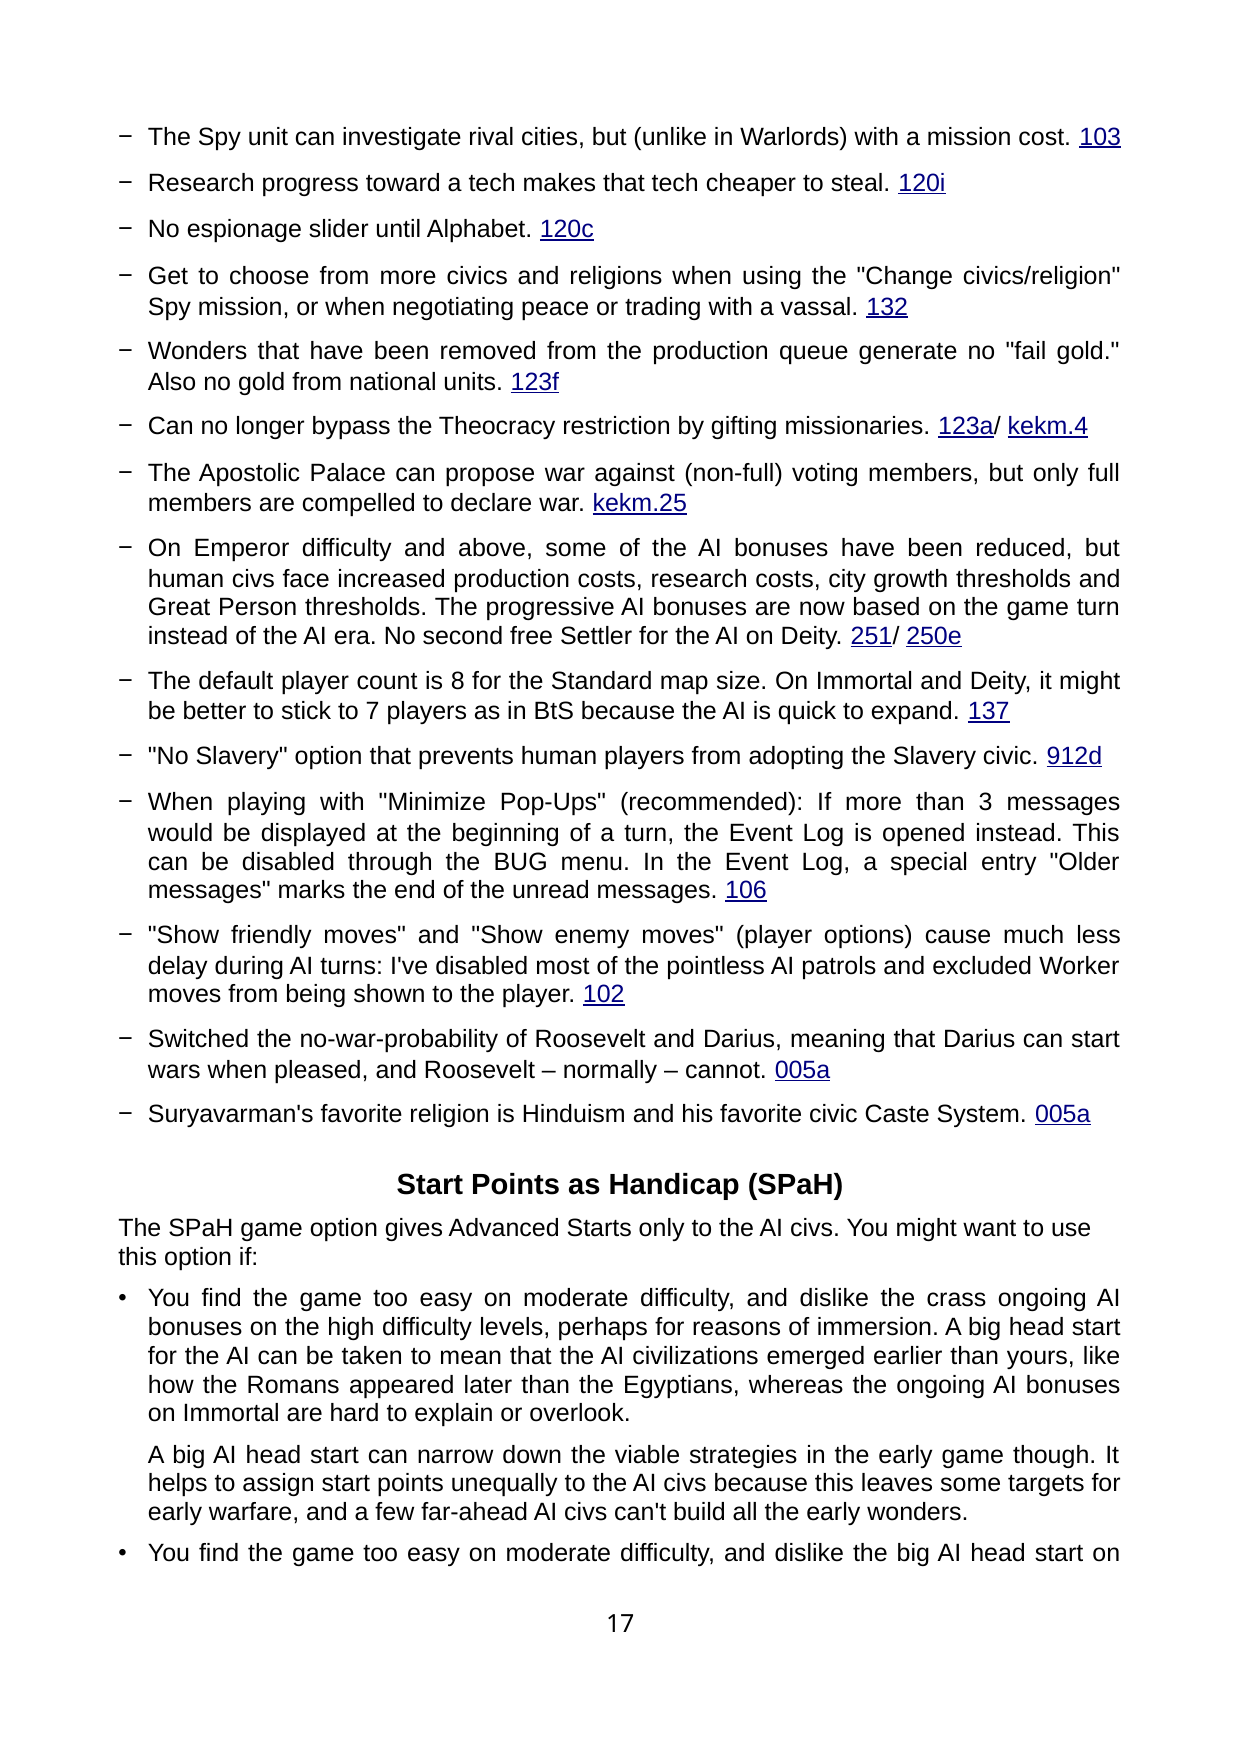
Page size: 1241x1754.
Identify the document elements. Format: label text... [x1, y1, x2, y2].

list The Apostolic Palace can propose war against (non-full) voting members, but only full members are compelled to declare war. kekm.25 [118, 454, 1122, 517]
list When playing with "Minimize Pop-Ups" (recommended): If more than 3 messages would be displayed at the beginning of a turn, the Event Log is opened instead. This can be disabled through the BUG menu. In the Event Log, a special entry "Older messages" marks the end of the unread messages. 106 [118, 784, 1122, 904]
text The SPaH game option gives Advanced Starts only to the AI civs. You might want to use this option if: [118, 1213, 1122, 1271]
list You find the game too easy on moderate difficulty, and dislike the big AI head start on [118, 1538, 1122, 1567]
list Wonders that have been removed from the production queue generate no "fail gold." Also no gold from national units. 123f [118, 333, 1122, 396]
list Can no longer bypass the Theocracy restriction by gifting missionaries. 123a/ kekm.4 [118, 408, 1122, 442]
list The Spy unit can investigate rival cities, but (unlike in Warlords) with a mission cost. 103 [118, 118, 1122, 152]
list You find the game too easy on moderate difficulty, and dislike the crass ongoing AI bonuses on the high difficulty levels, perhaps for reasons of immersion. A big head start for the AI can be taken to mean that the AI civilizations emerged earlier than yours, like how the Romans appeared later than the Egyptians, whereas the ongoing AI bonuses on Immortal are hard to explain or overlook. [118, 1283, 1122, 1427]
list Research progress toward a tech makes that tech cheaper to steal. 120i [118, 164, 1122, 199]
list "No Slavery" option that prevents human players from adopting the Slavery civic. 912d [118, 737, 1122, 772]
list A big AI head start can narrow down the viable strategies in the early game though. It helps to assign start points unequally to the AI civs because this leaves some targets for early warfare, and a few far-ahead AI civs can't build all the early wonders. [118, 1440, 1122, 1526]
list "Show friendly moves" and "Show enemy moves" (player options) cause much less delay during AI turns: I've disabled most of the pointless AI patrols and excluded Worker moves from being shown to the player. 102 [118, 917, 1122, 1008]
list Suryavarman's favorite religion is Hinduism and his favorite civic Caste System. 005a [118, 1096, 1122, 1130]
subtitle Start Points as Handicap (SPaH) [118, 1167, 1122, 1201]
list The default player count is 8 for the Standard map size. On Immortal and Deity, it might be better to stick to 7 players as in BtS because the AI is quick to expand. 137 [118, 662, 1122, 725]
list Get to choose from more civics and religions when using the "Change civics/religion" Spy mission, or when negotiating peace or trading with a vassal. 132 [118, 257, 1122, 320]
list On Emperor difficulty and above, some of the AI bonuses have been reduced, but human civs face increased production costs, research costs, city growth thresholds and Great Person thresholds. The progressive AI bonuses are now based on the game turn instead of the AI era. No second free Settler for the AI on Deity. 251/ 250e [118, 529, 1122, 650]
list No espionage slider until Alphabet. 120c [118, 211, 1122, 245]
list Switched the no-war-probability of Roosevelt and Darius, meaning that Darius can start wars when pleased, and Roosevelt – normally – cannot. 005a [118, 1021, 1122, 1083]
